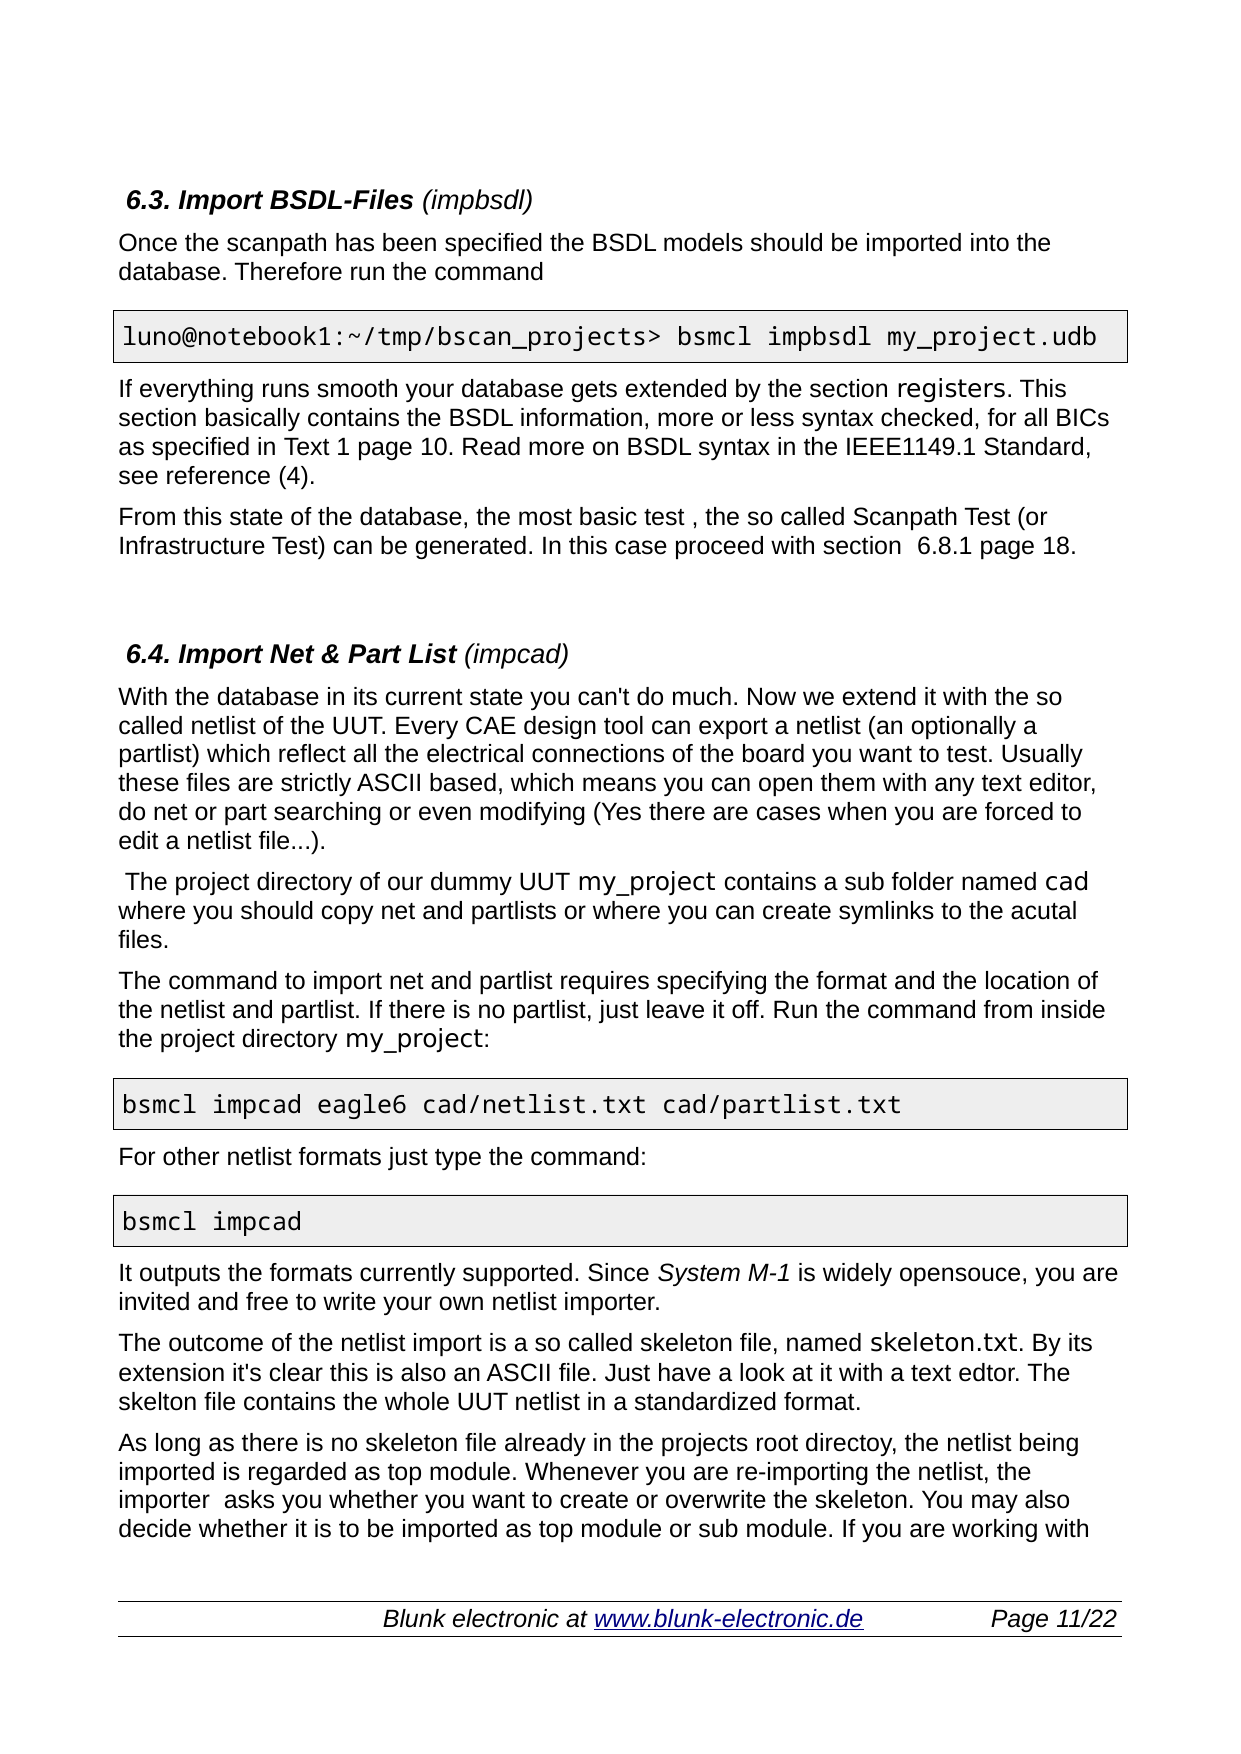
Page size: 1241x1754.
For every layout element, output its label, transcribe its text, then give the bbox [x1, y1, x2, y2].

text [118, 298, 1122, 310]
text luno@notebook1:~/tmp/bscan_projects> bsmcl impbsdl my_project.udb [122, 319, 1118, 353]
text With the database in its current state you can't do much. Now we extend it with the so called netlist of the UUT. Every CAE design tool can export a netlist (an optionally a partlist) which reflect all the electrical connections of the board you want to test. Usually these files are strictly ASCII based, which means you can open them with any text editor, do net or part searching or even modifying (Yes there are cases when you are forced to edit a netlist file...). [118, 682, 1122, 854]
text For other netlist formats just type the command: [118, 1130, 1122, 1170]
text [118, 1183, 1122, 1194]
text As long as there is no skeleton file already in the projects root directoy, the netlist being imported is regarded as top module. Whenever you are re-importing the netlist, the importer asks you whether you want to create or overwrite the skeleton. You may also decide whether it is to be imported as top module or sub module. If you are working with [118, 1428, 1122, 1543]
text The project directory of our dummy UUT my_project contains a sub folder named cad where you should copy net and partlists or where you can create symlinks to the acutal files. [118, 867, 1122, 954]
text [118, 1066, 1122, 1078]
text bsmcl impcad eagle6 cad/netlist.txt cad/partlist.txt [122, 1087, 1118, 1121]
text From this state of the database, the most basic test , the so called Scanpath Test (or Infrastructure Test) can be generated. In this case proceed with section 6.8.1 page 18. [118, 502, 1122, 559]
text The outcome of the netlist import is a so called skeleton file, named skeleton.txt. By its extension it's clear this is also an ASCII file. Just have a look at it with a text edtor. The skelton file contains the whole UUT netlist in a standardized format. [118, 1328, 1122, 1415]
subtitle Import Net & Part List (impcad) [118, 638, 1122, 669]
text bsmcl impcad [122, 1203, 1118, 1238]
text If everything runs smooth your database gets extended by the section registers. This section basically contains the BSDL information, more or less syntax checked, for all BICs as specified in Text 1 page 10. Read more on BSDL syntax in the IEEE1149.1 Standard, see reference (4). [118, 363, 1122, 489]
text It outputs the formats currently supported. Since System M-1 is widely opensouce, you are invited and free to write your own netlist importer. [118, 1247, 1122, 1316]
subtitle Import BSDL-Files (impbsdl) [118, 184, 1122, 216]
text The command to import net and partlist requires specifying the format and the location of the netlist and partlist. If there is no partlist, just leave it off. Run the command from inside the project directory my_project: [118, 966, 1122, 1053]
text Once the scanpath has been specified the BSDL models should be imported into the database. Therefore run the command [118, 228, 1122, 286]
